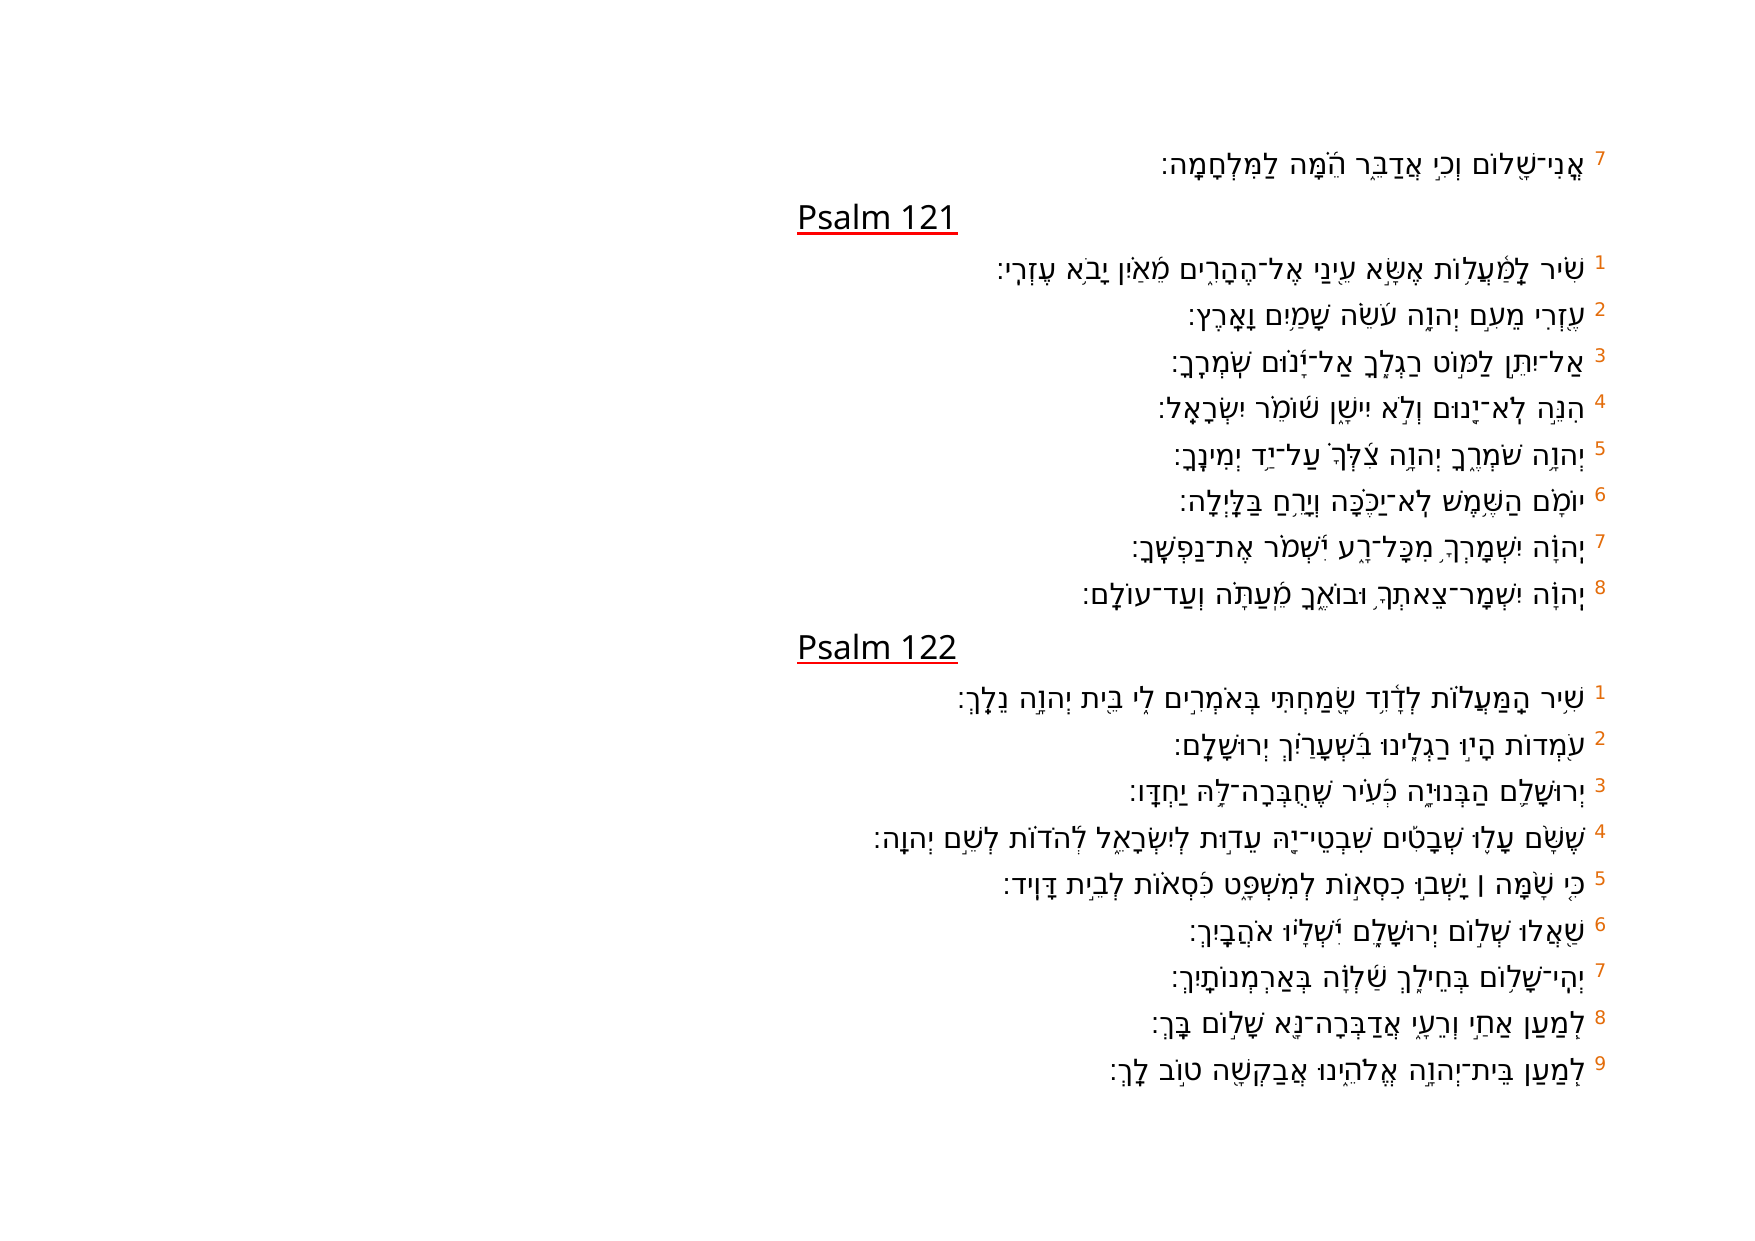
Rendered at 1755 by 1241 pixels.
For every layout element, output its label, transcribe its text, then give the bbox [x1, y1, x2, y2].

text 7 אֲ‍ֽנִי־שָׁ֭לוֹם וְכִ֣י אֲדַבֵּ֑ר הֵ֝֗מָּה לַמִּלְחָמָֽה׃ ‬‬‬‬ [148, 148, 1606, 182]
text 2 עֹ֭מְדוֹת הָי֣וּ רַגְלֵ֑ינוּ בִּ֝שְׁעָרַ֗יִךְ יְרוּשָׁלָֽ͏ִם׃ ‬‬‬‬ [148, 728, 1606, 762]
text 5 כִּ֤י שָׁ֨מָּה ׀ יָשְׁב֣וּ כִסְא֣וֹת לְמִשְׁפָּ֑ט כִּ֝סְא֗וֹת לְבֵ֣ית דָּוִֽיד׃ ‬‬‬‬ [148, 867, 1606, 901]
text 4 שֶׁשָּׁ֨ם עָל֪וּ שְׁבָטִ֡ים שִׁבְטֵי־יָ֭הּ עֵד֣וּת לְיִשְׂרָאֵ֑ל לְ֝הֹד֗וֹת לְשֵׁ֣ם יְהוָֽה׃ ‬‬‬‬ [148, 821, 1606, 855]
text 8 יְֽהוָ֗ה יִשְׁמָר־צֵאתְךָ֥ וּבוֹאֶ֑ךָ מֵֽ֝עַתָּ֗ה וְעַד־עוֹלָֽם׃ ‬‬‬‬ [148, 577, 1606, 611]
text 3 יְרוּשָׁלַ֥͏ִם הַבְּנוּיָ֑ה כְּ֝עִ֗יר שֶׁחֻבְּרָה־לָּ֥הּ יַחְדָּֽו׃ ‬‬‬‬ [148, 774, 1606, 808]
text 2 עֶ֭זְרִי מֵעִ֣ם יְהוָ֑ה עֹ֝שֵׂ֗ה שָׁמַ֥יִם וָאָֽרֶץ׃ ‬‬‬‬ [148, 298, 1606, 332]
text 4 הִנֵּ֣ה לֹֽא־יָ֭נוּם וְלֹ֣א יִישָׁ֑ן שׁ֝וֹמֵ֗ר יִשְׂרָאֵֽל׃ ‬‬‬‬ [148, 391, 1606, 425]
text 6 יוֹמָ֗ם הַשֶּׁ֥מֶשׁ לֹֽא־יַכֶּ֗כָּה וְיָרֵ֥חַ בַּלָּֽיְלָה׃ ‬‬‬‬ [148, 484, 1606, 518]
text 6 שַׁ֭אֲלוּ שְׁל֣וֹם יְרוּשָׁלָ֑͏ִם יִ֝שְׁלָ֗יוּ אֹהֲבָֽיִךְ׃ ‬‬‬‬ [148, 914, 1606, 948]
text 3 אַל־יִתֵּ֣ן לַמּ֣וֹט רַגְלֶ֑ךָ אַל־יָ֝נ֗וּם שֹֽׁמְרֶֽךָ׃ ‬‬‬‬ [148, 345, 1606, 379]
text 9 לְ֭מַעַן בֵּית־יְהוָ֣ה אֱלֹהֵ֑ינוּ אֲבַקְשָׁ֖ה ט֣וֹב לָֽךְ׃ ‬‬‬‬ [148, 1053, 1606, 1087]
text 5 יְהוָ֥ה שֹׁמְרֶ֑ךָ יְהוָ֥ה צִ֝לְּךָ֗ עַל־יַ֥ד יְמִינֶֽךָ׃ ‬‬‬‬ [148, 438, 1606, 472]
text Psalm 121 [148, 194, 1606, 239]
text 7 יְהִֽי־שָׁל֥וֹם בְּחֵילֵ֑ךְ שַׁ֝לְוָ֗ה בְּאַרְמְנוֹתָֽיִךְ׃ ‬‬‬‬ [148, 960, 1606, 994]
text Psalm 122 [148, 624, 1606, 669]
text 1 שִׁ֗יר לַֽמַּ֫עֲל֥וֹת אֶשָּׂ֣א עֵ֭ינַי אֶל־הֶהָרִ֑ים מֵ֝אַ֗יִן יָבֹ֥א עֶזְרִֽי׃ [148, 252, 1606, 286]
text 1 שִׁ֥יר הַֽמַּעֲל֗וֹת לְדָ֫וִ֥ד שָׂ֭מַחְתִּי בְּאֹמְרִ֣ים לִ֑י בֵּ֖ית יְהוָ֣ה נֵלֵֽךְ׃ [148, 682, 1606, 716]
text 7 יְֽהוָ֗ה יִשְׁמָרְךָ֥ מִכָּל־רָ֑ע יִ֝שְׁמֹ֗ר אֶת־נַפְשֶֽׁךָ׃ ‬‬‬‬ [148, 531, 1606, 565]
text 8 לְ֭מַעַן אַחַ֣י וְרֵעָ֑י אֲדַבְּרָה־נָּ֖א שָׁל֣וֹם בָּֽךְ׃ ‬‬‬‬ [148, 1007, 1606, 1041]
